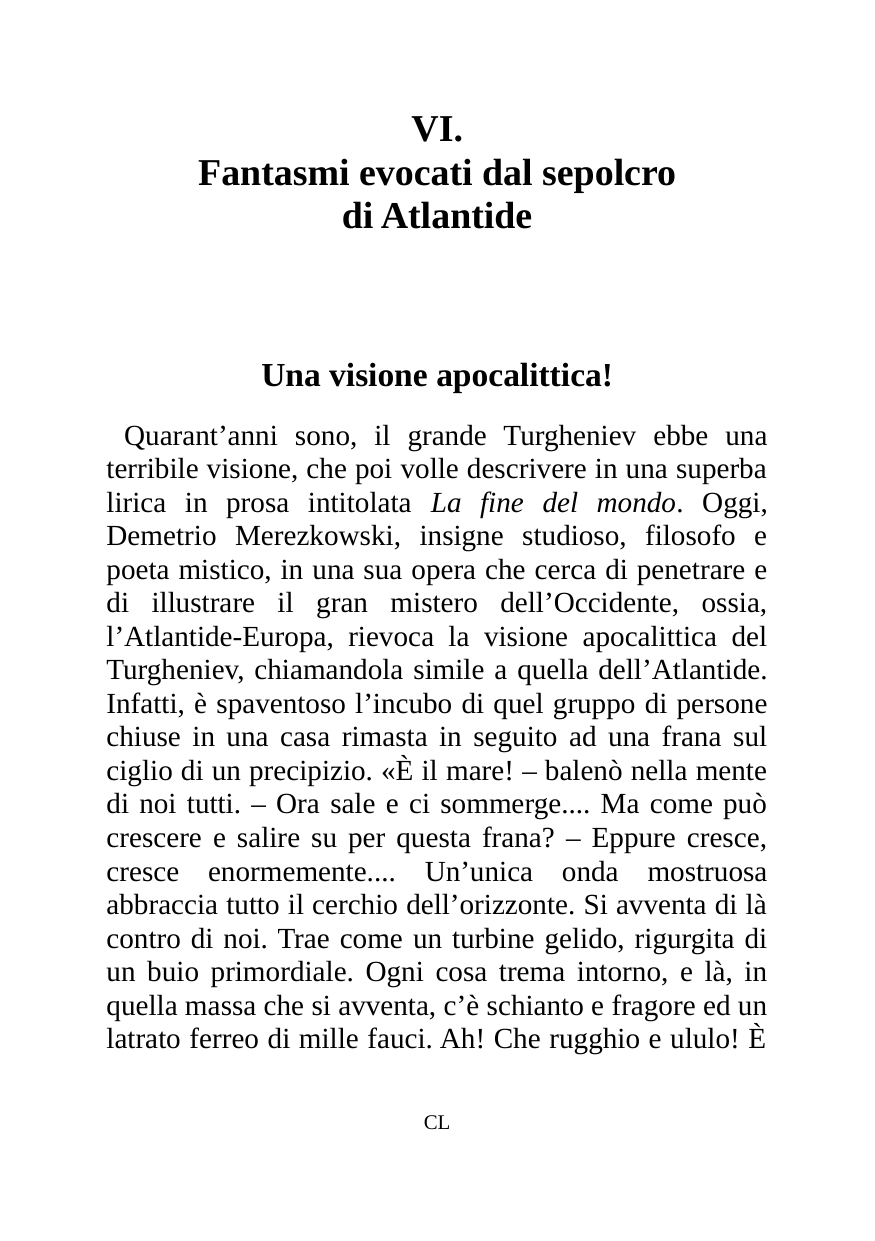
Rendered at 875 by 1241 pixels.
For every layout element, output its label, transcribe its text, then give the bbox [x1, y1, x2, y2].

subtitle Una visione apocalittica! [106, 355, 768, 394]
text Quarant’anni sono, il grande Turgheniev ebbe una terribile visione, che poi volle descrivere in una superba lirica in prosa intitolata La fine del mondo. Oggi, Demetrio Merezkowski, insigne studioso, filosofo e poeta mistico, in una sua opera che cerca di penetrare e di illustrare il gran mistero dell’Occidente, ossia, l’Atlantide-Europa, rievoca la visione apocalittica del Turgheniev, chiamandola simile a quella dell’Atlantide. Infatti, è spaventoso l’incubo di quel gruppo di persone chiuse in una casa rimasta in seguito ad una frana sul ciglio di un precipizio. «È il mare! – balenò nella mente di noi tutti. – Ora sale e ci sommerge.... Ma come può crescere e salire su per questa frana? – Eppure cresce, cresce enormemente.... Un’unica onda mostruosa abbraccia tutto il cerchio dell’orizzonte. Si avventa di là contro di noi. Trae come un turbine gelido, rigurgita di un buio primordiale. Ogni cosa trema intorno, e là, in quella massa che si avventa, c’è schianto e fragore ed un latrato ferreo di mille fauci. Ah! Che rugghio e ululo! È [106, 418, 768, 1055]
subtitle VI. Fantasmi evocati dal sepolcro di Atlantide [106, 106, 768, 237]
